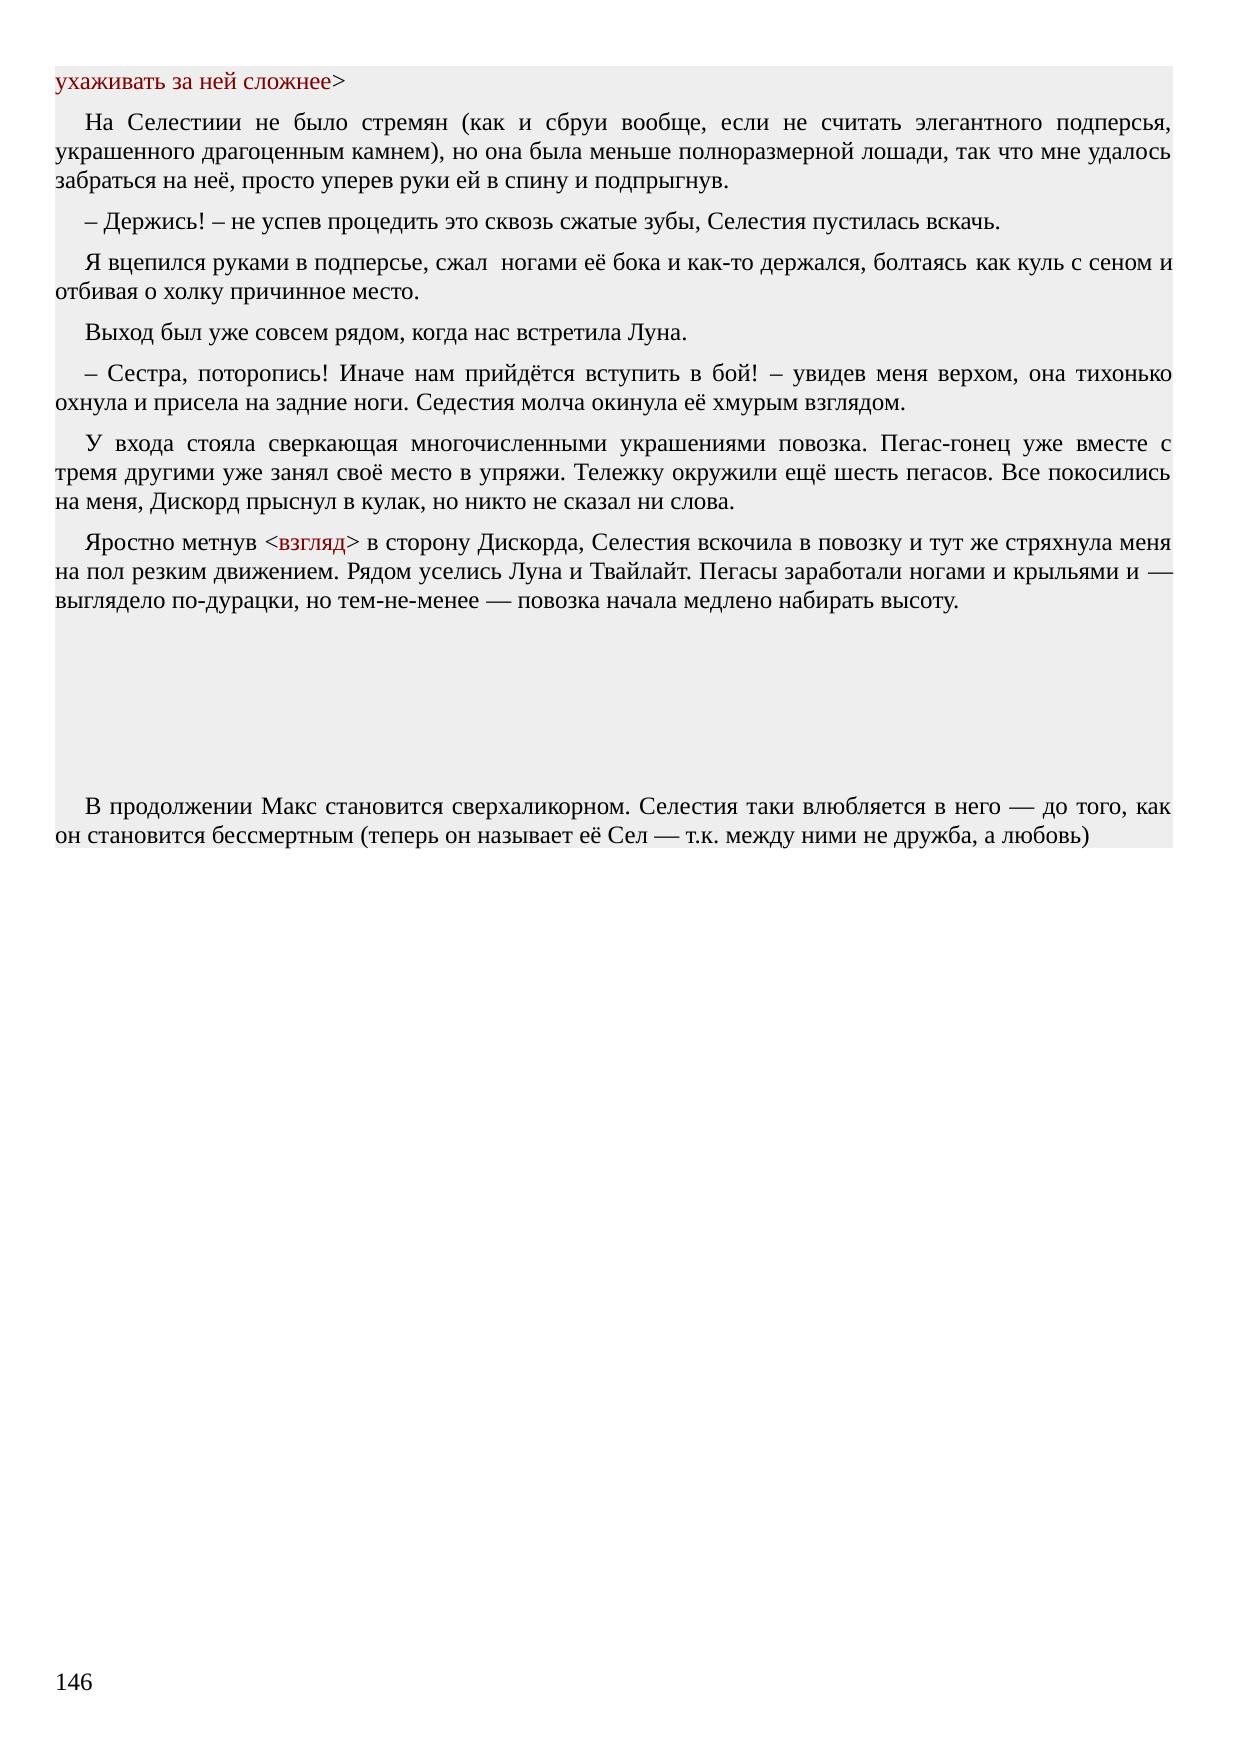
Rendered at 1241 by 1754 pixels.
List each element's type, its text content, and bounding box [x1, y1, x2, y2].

text На Селестиии не было стремян (как и сбруи вообще, если не считать элегантного подперсья, украшенного драгоценным камнем), но она была меньше полноразмерной лошади, так что мне удалось забраться на неё, просто уперев руки ей в спину и подпрыгнув. [55, 107, 1173, 193]
text Я вцепился руками в подперсье, сжал ногами её бока и как-то держался, болтаясь как куль с сеном и отбивая о холку причинное место. [55, 247, 1173, 305]
text – Держись! – не успев процедить это сквозь сжатые зубы, Селестия пустилась вскачь. [55, 206, 1173, 235]
text ухаживать за ней сложнее> [55, 66, 1173, 95]
text Выход был уже совсем рядом, когда нас встретила Луна. [55, 317, 1173, 346]
text В продолжении Макс становится сверхаликорном. Селестия таки влюбляется в него — до того, как он становится бессмертным (теперь он называет её Сел — т.к. между ними не дружба, а любовь) [55, 791, 1173, 848]
text Яростно метнув <взгляд> в сторону Дискорда, Селестия вскочила в повозку и тут же стряхнула меня на пол резким движением. Рядом уселись Луна и Твайлайт. Пегасы заработали ногами и крыльями и — выглядело по-дурацки, но тем-не-менее — повозка начала медлено набирать высоту. [55, 527, 1173, 613]
text – Сестра, поторопись! Иначе нам прийдётся вступить в бой! – увидев меня верхом, она тихонько охнула и присела на задние ноги. Седестия молча окинула её хмурым взглядом. [55, 358, 1173, 416]
text У входа стояла сверкающая многочисленными украшениями повозка. Пегас-гонец уже вместе с тремя другими уже занял своё место в упряжи. Тележку окружили ещё шесть пегасов. Все покосились на меня, Дискорд прыснул в кулак, но никто не сказал ни слова. [55, 428, 1173, 515]
